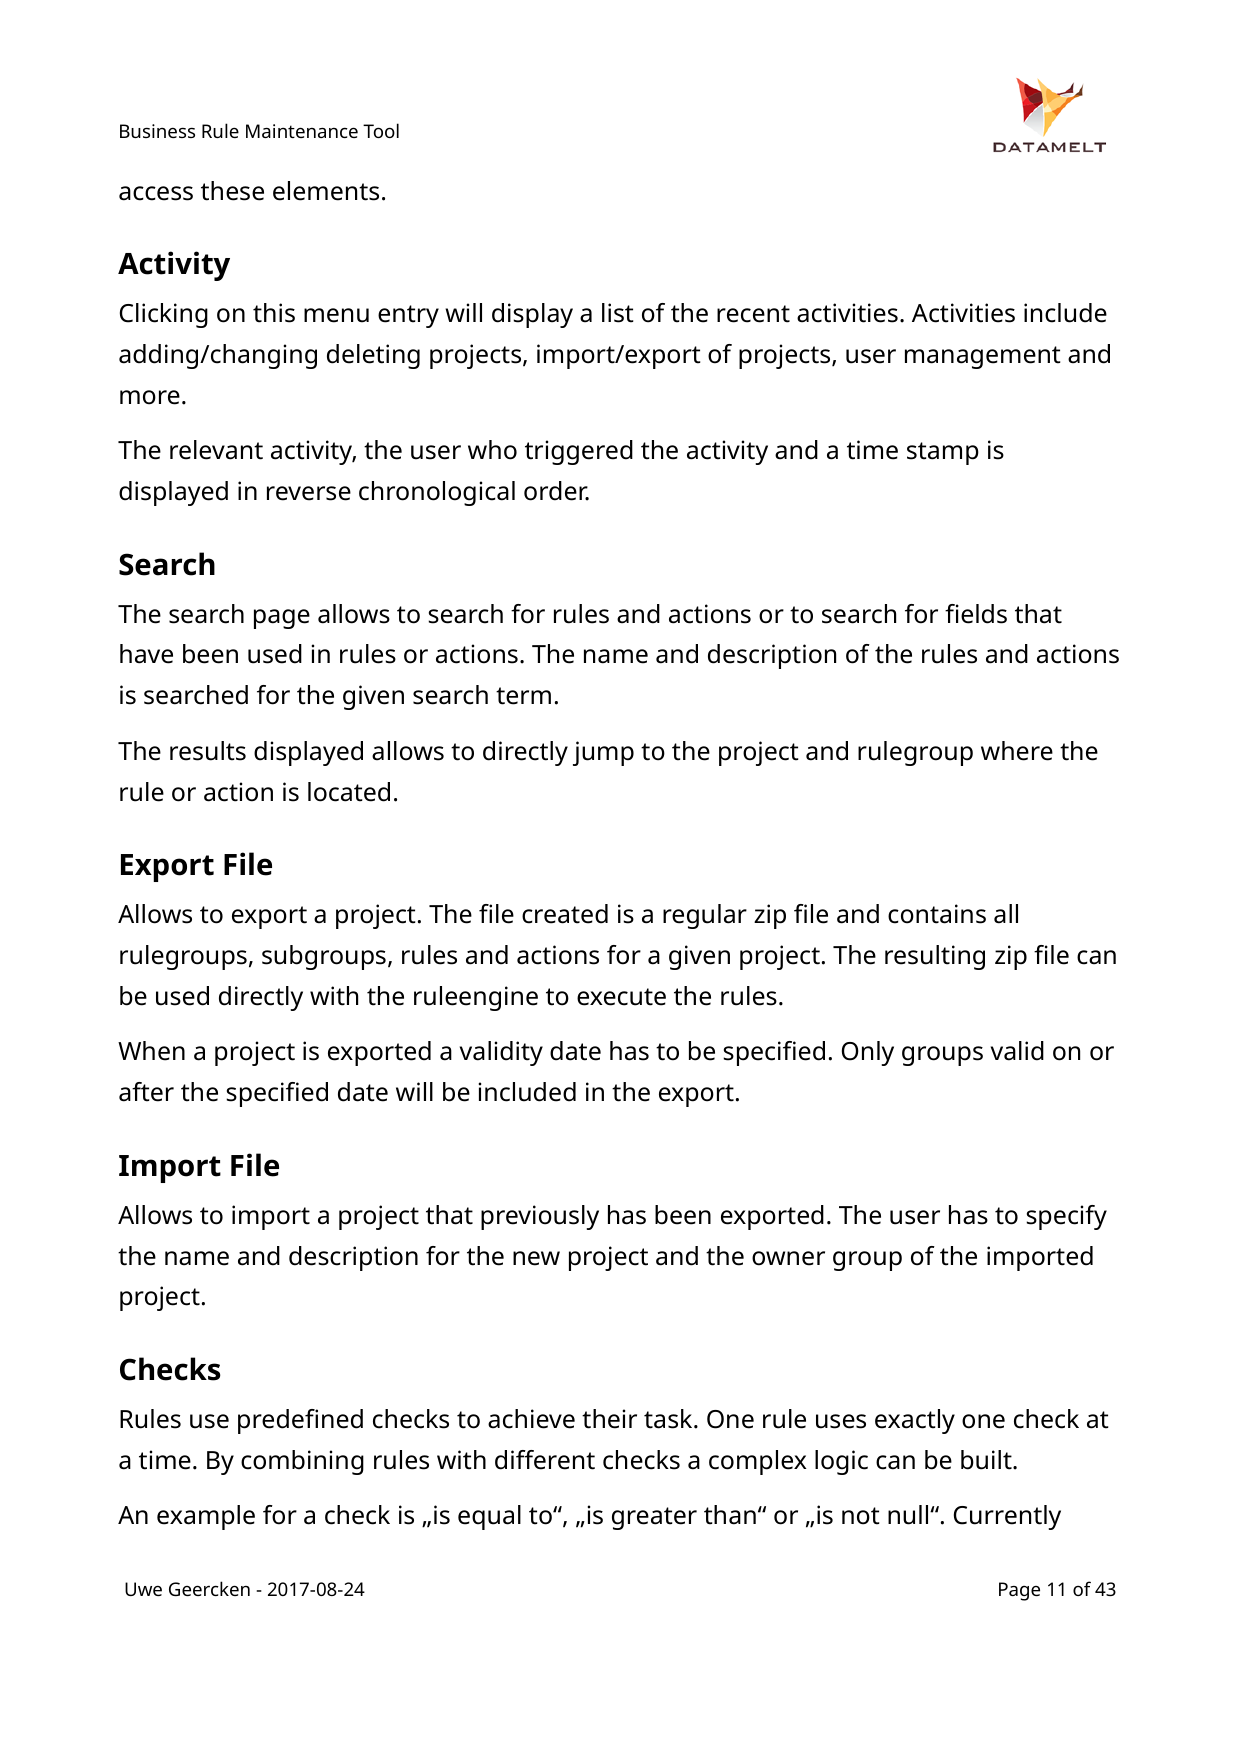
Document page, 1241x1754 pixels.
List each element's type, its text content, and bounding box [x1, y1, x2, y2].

text Allows to import a project that previously has been exported. The user has to specify the name and description for the new project and the owner group of the imported project. [118, 1197, 1122, 1313]
text The relevant activity, the user who triggered the activity and a time stamp is displayed in reverse chronological order. [118, 433, 1122, 508]
subtitle Import File [118, 1145, 1122, 1185]
subtitle Checks [118, 1349, 1122, 1389]
picture [992, 69, 1107, 160]
text Allows to export a project. The file created is a regular zip file and contains all rulegroups, subgroups, rules and actions for a given project. The resulting zip file can be used directly with the ruleengine to execute the rules. [118, 897, 1122, 1012]
subtitle Activity [118, 243, 1122, 283]
subtitle Export File [118, 844, 1122, 884]
text When a project is exported a validity date has to be specified. Only groups valid on or after the specified date will be included in the export. [118, 1034, 1122, 1109]
subtitle Search [118, 544, 1122, 584]
text access these elements. [118, 173, 1122, 207]
text Rules use predefined checks to achieve their task. One rule uses exactly one check at a time. By combining rules with different checks a complex logic can be built. [118, 1402, 1122, 1476]
text The results displayed allows to directly jump to the project and rulegroup where the rule or action is located. [118, 733, 1122, 808]
text The search page allows to search for rules and actions or to search for fields that have been used in rules or actions. The name and description of the rules and actions is searched for the given search term. [118, 596, 1122, 712]
text Clicking on this menu entry will display a list of the recent activities. Activities include adding/changing deleting projects, import/export of projects, user management and more. [118, 296, 1122, 411]
text An example for a check is „is equal to“, „is greater than“ or „is not null“. Currently [118, 1498, 1122, 1532]
